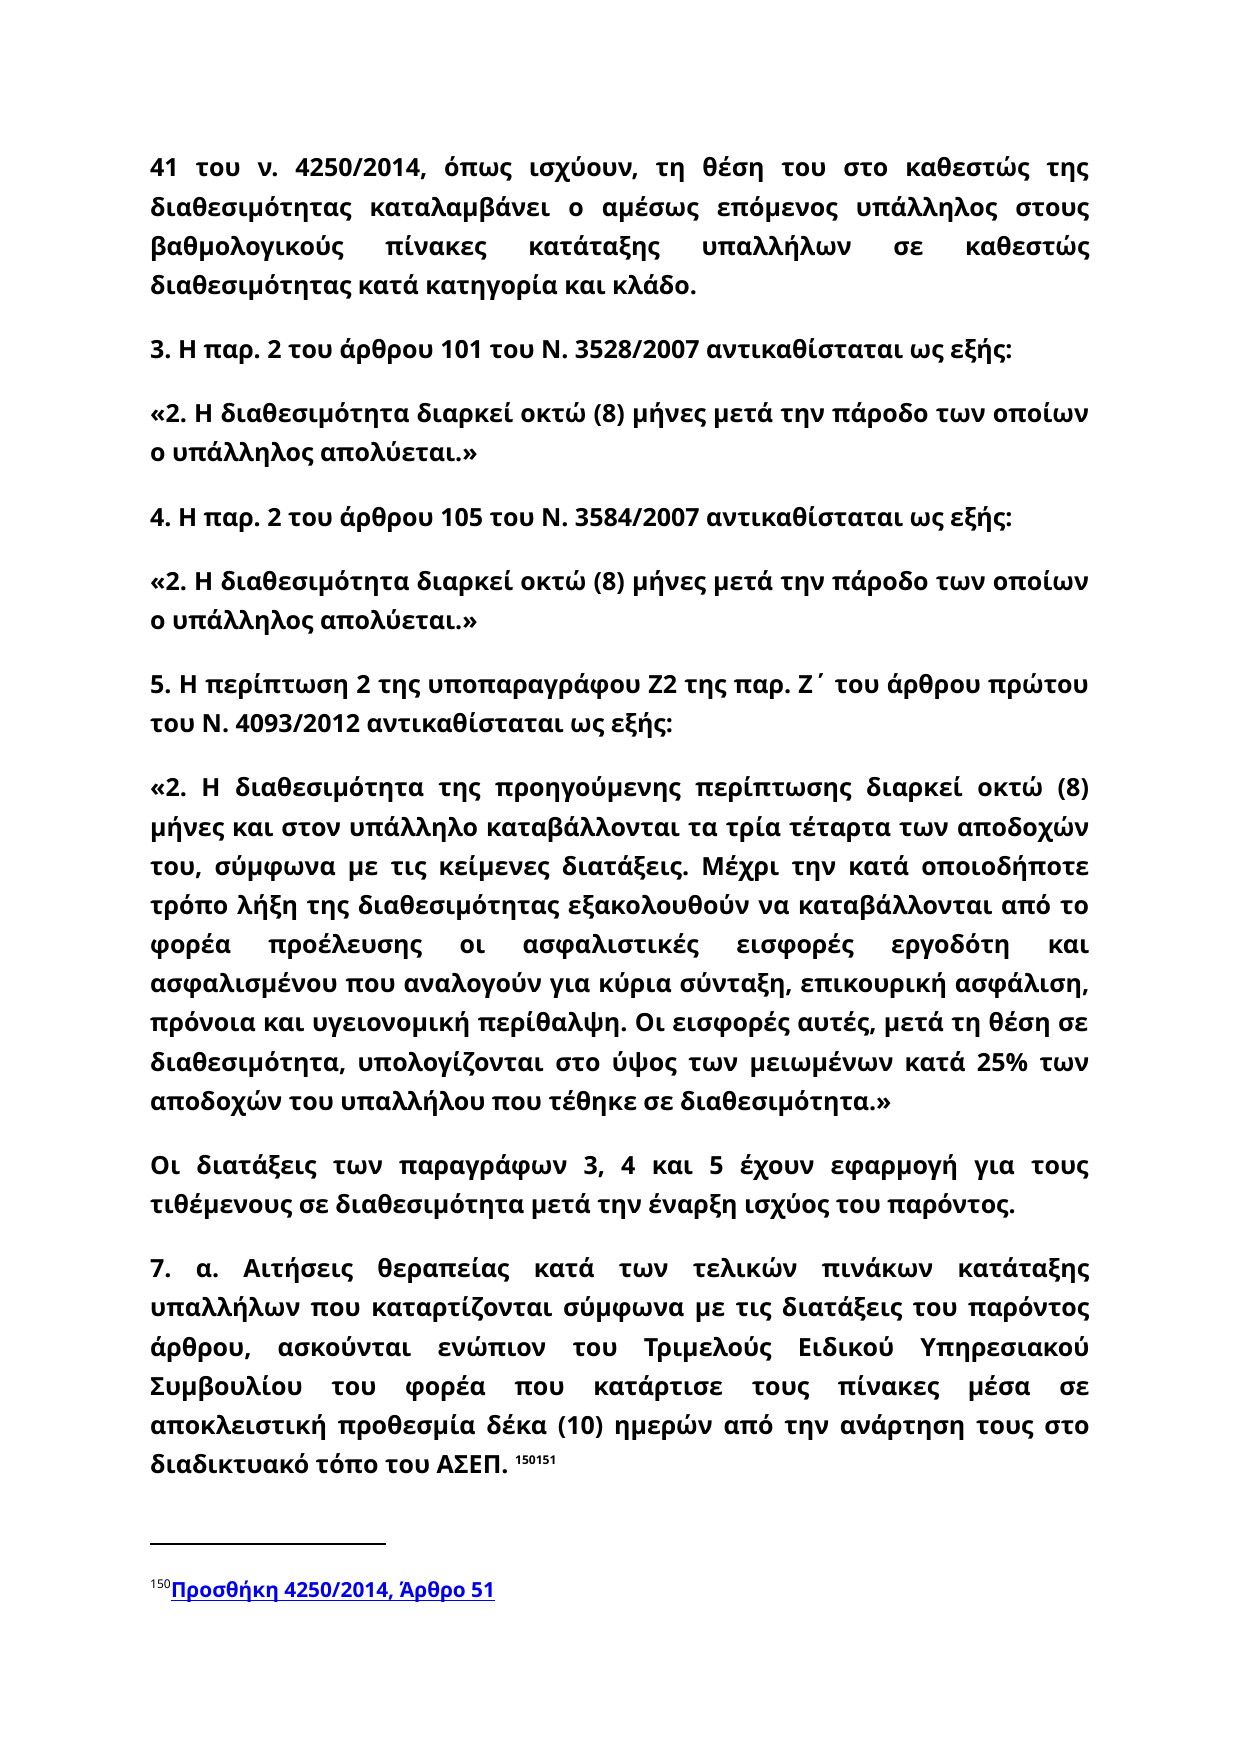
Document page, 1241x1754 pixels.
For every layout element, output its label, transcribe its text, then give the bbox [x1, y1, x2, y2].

text 7. α. Αιτήσεις θεραπείας κατά των τελικών πινάκων κατάταξης υπαλλήλων που καταρτίζονται σύμφωνα με τις διατάξεις του παρόντος άρθρου, ασκούνται ενώπιον του Τριμελούς Ειδικού Υπηρεσιακού Συμβουλίου του φορέα που κατάρτισε τους πίνακες μέσα σε αποκλειστική προθεσμία δέκα (10) ημερών από την ανάρτηση τους στο διαδικτυακό τόπο του ΑΣΕΠ. [150, 1251, 1090, 1481]
text «2. Η διαθεσιμότητα διαρκεί οκτώ (8) μήνες μετά την πάροδο των οποίων ο υπάλληλος απολύεται.» [150, 563, 1090, 637]
text 3. Η παρ. 2 του άρθρου 101 του Ν. 3528/2007 αντικαθίσταται ως εξής: [150, 332, 1090, 366]
text 4. Η παρ. 2 του άρθρου 105 του Ν. 3584/2007 αντικαθίσταται ως εξής: [150, 499, 1090, 533]
text 41 του ν. 4250/2014, όπως ισχύουν, τη θέση του στο καθεστώς της διαθεσιμότητας καταλαμβάνει ο αμέσως επόμενος υπάλληλος στους βαθμολογικούς πίνακες κατάταξης υπαλλήλων σε καθεστώς διαθεσιμότητας κατά κατηγορία και κλάδο. [150, 150, 1090, 302]
text Οι διατάξεις των παραγράφων 3, 4 και 5 έχουν εφαρμογή για τους τιθέμενους σε διαθεσιμότητα μετά την έναρξη ισχύος του παρόντος. [150, 1147, 1090, 1221]
text «2. Η διαθεσιμότητα διαρκεί οκτώ (8) μήνες μετά την πάροδο των οποίων ο υπάλληλος απολύεται.» [150, 396, 1090, 469]
text Προσθήκη 4250/2014, Άρθρο 51 [150, 1576, 1090, 1604]
text «2. Η διαθεσιμότητα της προηγούμενης περίπτωσης διαρκεί οκτώ (8) μήνες και στον υπάλληλο καταβάλλονται τα τρία τέταρτα των αποδοχών του, σύμφωνα με τις κείμενες διατάξεις. Μέχρι την κατά οποιοδήποτε τρόπο λήξη της διαθεσιμότητας εξακολουθούν να καταβάλλονται από το φορέα προέλευσης οι ασφαλιστικές εισφορές εργοδότη και ασφαλισμένου που αναλογούν για κύρια σύνταξη, επικουρική ασφάλιση, πρόνοια και υγειονομική περίθαλψη. Οι εισφορές αυτές, μετά τη θέση σε διαθεσιμότητα, υπολογίζονται στο ύψος των μειωμένων κατά 25% των αποδοχών του υπαλλήλου που τέθηκε σε διαθεσιμότητα.» [150, 770, 1090, 1117]
text 5. Η περίπτωση 2 της υποπαραγράφου Ζ2 της παρ. Ζ΄ του άρθρου πρώτου του Ν. 4093/2012 αντικαθίσταται ως εξής: [150, 667, 1090, 740]
